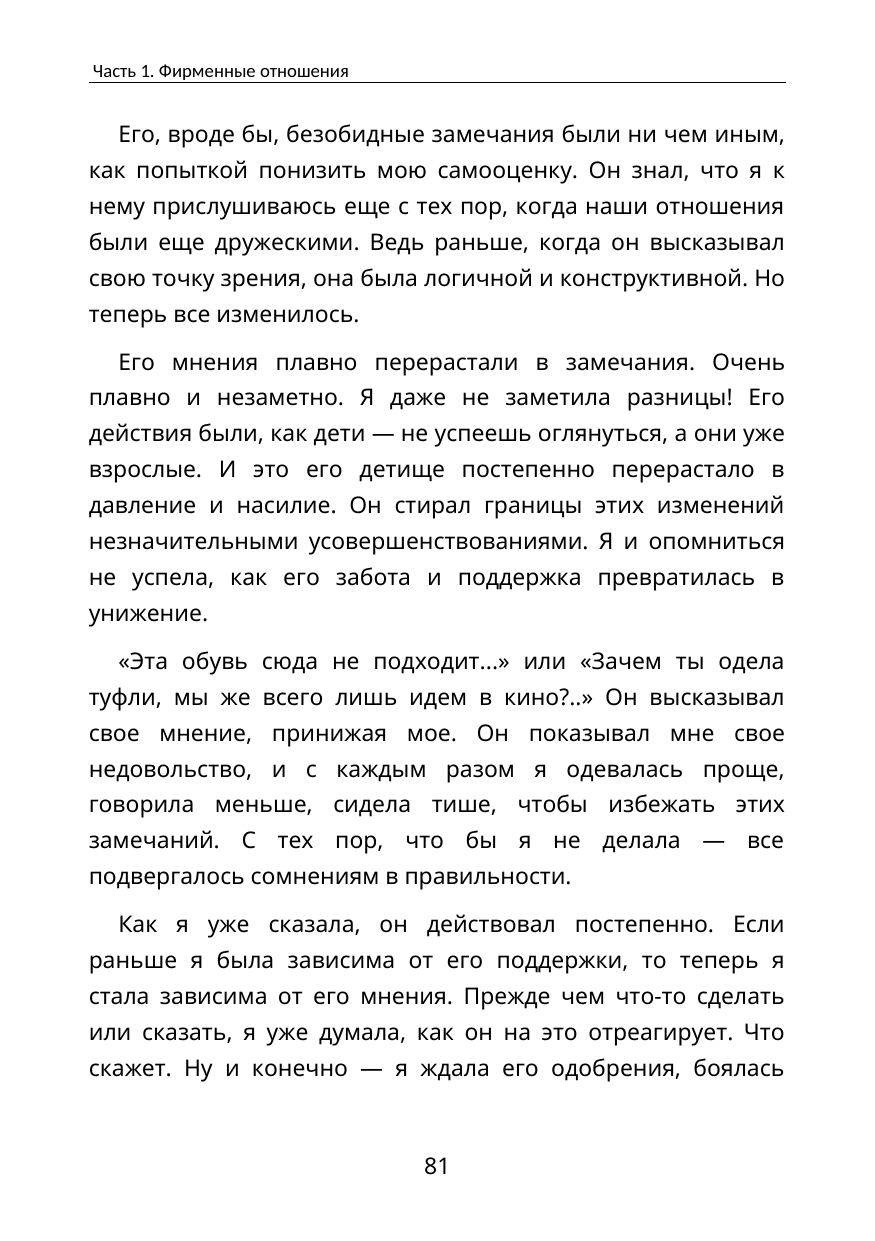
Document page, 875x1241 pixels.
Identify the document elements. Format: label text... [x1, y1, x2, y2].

text Его мнения плавно перерастали в замечания. Очень плавно и незаметно. Я даже не заметила разницы! Его действия были, как дети — не успеешь оглянуться, а они уже взрослые. И это его детище постепенно перерастало в давление и насилие. Он стирал границы этих изменений незначительными усовершенствованиями. Я и опомниться не успела, как его забота и поддержка превратилась в унижение. [88, 345, 786, 628]
text «Эта обувь сюда не подходит...» или «Зачем ты одела туфли, мы же всего лишь идем в кино?..» Он высказывал свое мнение, принижая мое. Он показывал мне свое недовольство, и с каждым разом я одевалась проще, говорила меньше, сидела тише, чтобы избежать этих замечаний. С тех пор, что бы я не делала — все подвергалось сомнениям в правильности. [88, 645, 786, 892]
text Как я уже сказала, он действовал постепенно. Если раньше я была зависима от его поддержки, то теперь я стала зависима от его мнения. Прежде чем что-то сделать или сказать, я уже думала, как он на это отреагирует. Что скажет. Ну и конечно — я ждала его одобрения, боялась [88, 908, 786, 1083]
text Его, вроде бы, безобидные замечания были ни чем иным, как попыткой понизить мою самооценку. Он знал, что я к нему прислушиваюсь еще с тех пор, когда наши отношения были еще дружескими. Ведь раньше, когда он высказывал свою точку зрения, она была логичной и конструктивной. Но теперь все изменилось. [88, 118, 786, 329]
